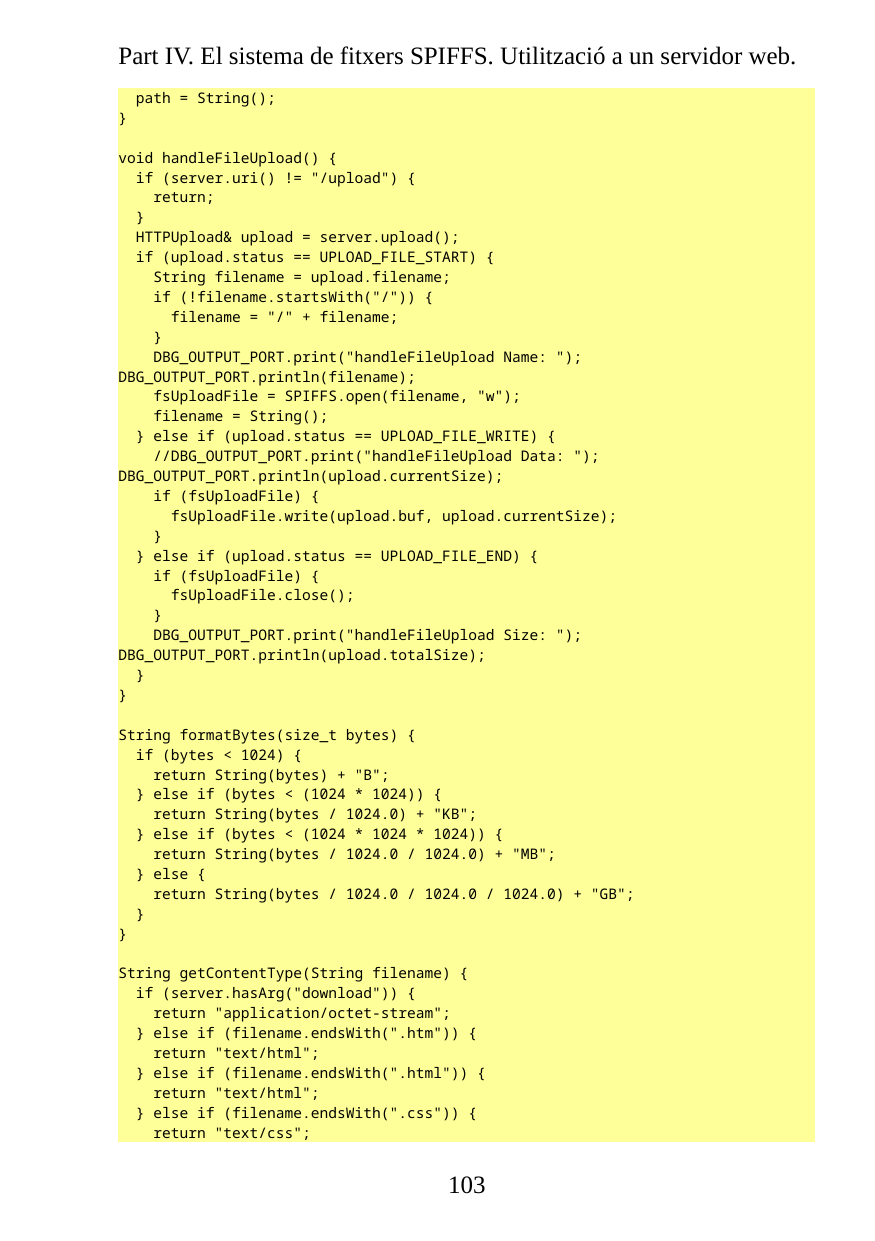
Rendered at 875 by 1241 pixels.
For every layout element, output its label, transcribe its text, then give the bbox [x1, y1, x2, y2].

text DBG_OUTPUT_PORT.print("handleFileUpload Name: "); DBG_OUTPUT_PORT.println(filename); [118, 346, 815, 386]
text } [118, 665, 815, 685]
text if (!filename.startsWith("/")) { [118, 287, 815, 307]
text return "text/html"; [118, 1083, 815, 1102]
text fsUploadFile.write(upload.buf, upload.currentSize); [118, 506, 815, 526]
text if (fsUploadFile) { [118, 486, 815, 506]
text } else if (bytes < (1024 * 1024)) { [118, 784, 815, 804]
text } else if (upload.status == UPLOAD_FILE_WRITE) { [118, 426, 815, 446]
text String getContentType(String filename) { [118, 963, 815, 983]
text } [118, 327, 815, 346]
text if (server.uri() != "/upload") { [118, 167, 815, 187]
text DBG_OUTPUT_PORT.print("handleFileUpload Size: "); DBG_OUTPUT_PORT.println(upload.totalSize); [118, 625, 815, 665]
text void handleFileUpload() { [118, 147, 815, 167]
text fsUploadFile = SPIFFS.open(filename, "w"); [118, 386, 815, 406]
text } [118, 526, 815, 545]
text if (bytes < 1024) { [118, 744, 815, 764]
text return "text/css"; [118, 1122, 815, 1142]
text return "application/octet-stream"; [118, 1003, 815, 1023]
text fsUploadFile.close(); [118, 585, 815, 605]
text } else if (filename.endsWith(".html")) { [118, 1063, 815, 1083]
text return String(bytes / 1024.0 / 1024.0 / 1024.0) + "GB"; [118, 884, 815, 903]
text if (fsUploadFile) { [118, 565, 815, 585]
text //DBG_OUTPUT_PORT.print("handleFileUpload Data: "); DBG_OUTPUT_PORT.println(upload.currentSize); [118, 446, 815, 486]
text String formatBytes(size_t bytes) { [118, 724, 815, 744]
text return "text/html"; [118, 1043, 815, 1063]
text } else if (bytes < (1024 * 1024 * 1024)) { [118, 824, 815, 844]
text } [118, 903, 815, 923]
text } else if (upload.status == UPLOAD_FILE_END) { [118, 545, 815, 565]
text } else { [118, 864, 815, 884]
text return String(bytes / 1024.0 / 1024.0) + "MB"; [118, 844, 815, 864]
text return String(bytes) + "B"; [118, 764, 815, 784]
text } [118, 605, 815, 625]
text filename = String(); [118, 406, 815, 426]
text } [118, 108, 815, 128]
text String filename = upload.filename; [118, 267, 815, 287]
text } [118, 685, 815, 704]
text filename = "/" + filename; [118, 307, 815, 327]
text if (upload.status == UPLOAD_FILE_START) { [118, 247, 815, 267]
text if (server.hasArg("download")) { [118, 983, 815, 1003]
text path = String(); [118, 88, 815, 108]
text return String(bytes / 1024.0) + "KB"; [118, 804, 815, 824]
text } else if (filename.endsWith(".htm")) { [118, 1023, 815, 1043]
text HTTPUpload& upload = server.upload(); [118, 227, 815, 247]
text } else if (filename.endsWith(".css")) { [118, 1102, 815, 1122]
text return; [118, 187, 815, 207]
text } [118, 923, 815, 943]
text } [118, 207, 815, 227]
